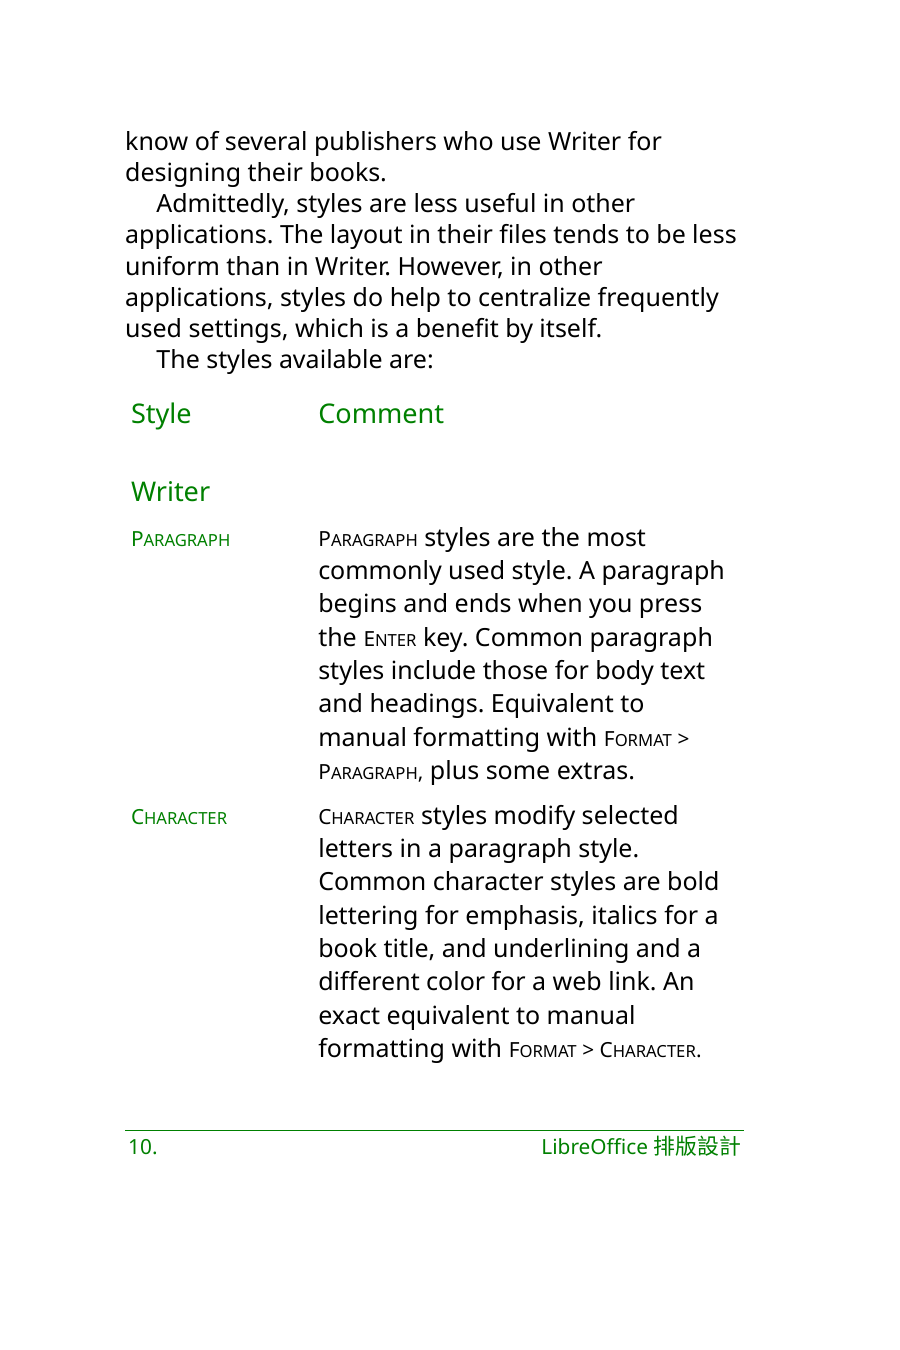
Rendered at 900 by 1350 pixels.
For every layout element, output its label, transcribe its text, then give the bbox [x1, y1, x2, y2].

text Admittedly, styles are less useful in other applications. The layout in their files tends to be less uniform than in Writer. However, in other applications, styles do help to centralize frequently used settings, which is a benefit by itself. [125, 187, 744, 344]
table_header Style [125, 391, 312, 435]
table_header Comment [313, 391, 744, 435]
table_cell Paragraph [125, 514, 312, 792]
table_cell Character styles modify selected letters in a paragraph style. Common character styles are bold lettering for emphasis, italics for a book title, and underlining and a different color for a web link. An exact equivalent to manual formatting with Format > Character. [313, 792, 744, 1070]
text The styles available are: [125, 344, 744, 375]
table_cell Character [125, 792, 312, 1070]
table_cell [125, 435, 744, 469]
table_cell Paragraph styles are the most commonly used style. A paragraph begins and ends when you press the Enter key. Common paragraph styles include those for body text and headings. Equivalent to manual formatting with Format > Paragraph, plus some extras. [313, 514, 744, 792]
text know of several publishers who use Writer for designing their books. [125, 125, 744, 187]
table_cell Writer [125, 469, 744, 513]
